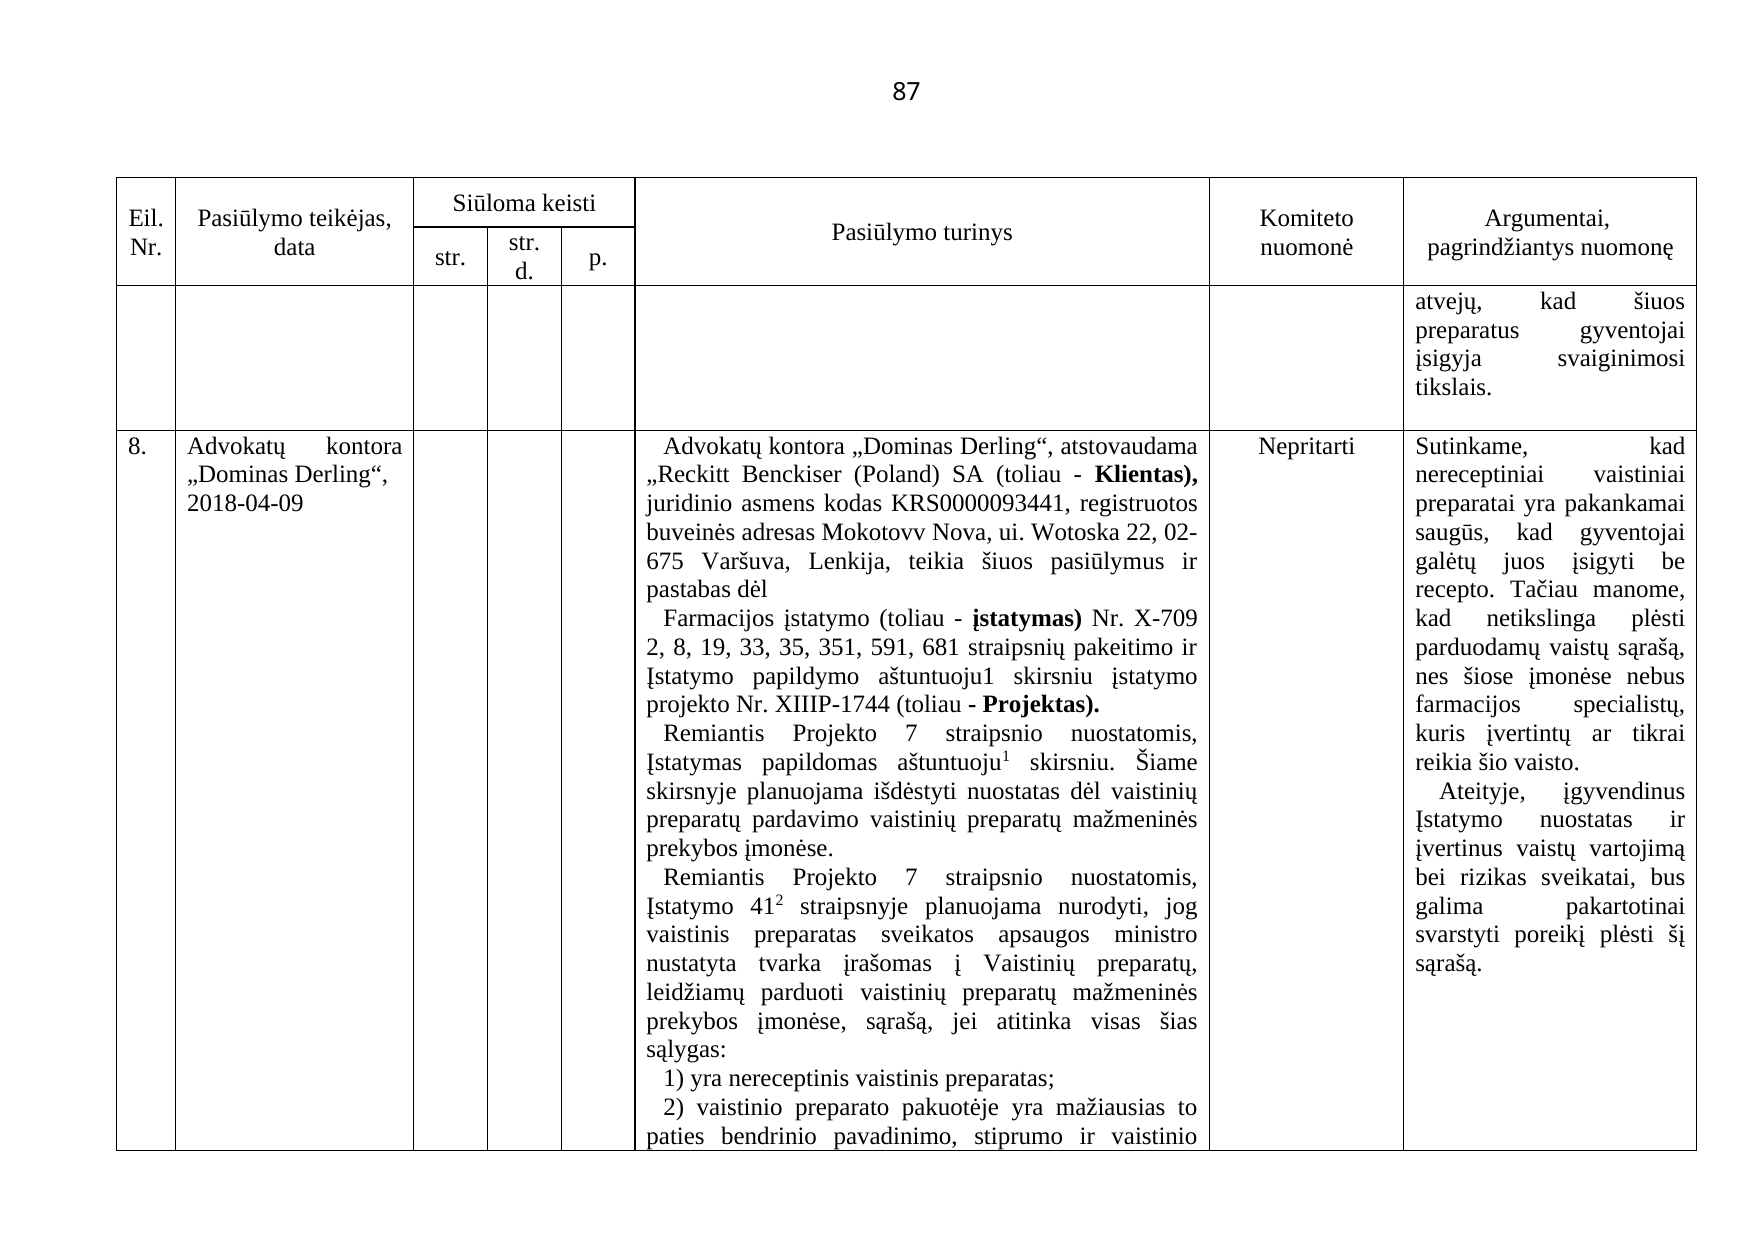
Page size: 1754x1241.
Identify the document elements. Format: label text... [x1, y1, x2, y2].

table_cell [1210, 286, 1403, 430]
table_cell [117, 286, 175, 430]
table_cell [414, 431, 487, 1149]
table_cell p. [562, 228, 634, 285]
table_header Pasiūlymo turinys [636, 178, 1209, 285]
table_header Komiteto nuomonė [1210, 178, 1403, 285]
table_cell Advokatų kontora „Dominas Derling“, atstovaudama „Reckitt Benckiser (Poland) SA (toliau - Klientas), juridinio asmens kodas KRS0000093441, registruotos buveinės adresas Mokotovv Nova, ui. Wotoska 22, 02-675 Varšuva, Lenkija, teikia šiuos pasiūlymus ir pastabas dėl Farmacijos įstatymo (toliau - įstatymas) Nr. X-709 2, 8, 19, 33, 35, 351, 591, 681 straipsnių pakeitimo ir Įstatymo papildymo aštuntuoju1 skirsniu įstatymo projekto Nr. XIIIP-1744 (toliau - Projektas). Remiantis Projekto 7 straipsnio nuostatomis, Įstatymas papildomas aštuntuoju1 skirsniu. Šiame skirsnyje planuojama išdėstyti nuostatas dėl vaistinių preparatų pardavimo vaistinių preparatų mažmeninės prekybos įmonėse. Remiantis Projekto 7 straipsnio nuostatomis, Įstatymo 412 straipsnyje planuojama nurodyti, jog vaistinis preparatas sveikatos apsaugos ministro nustatyta tvarka įrašomas į Vaistinių preparatų, leidžiamų parduoti vaistinių preparatų mažmeninės prekybos įmonėse, sąrašą, jei atitinka visas šias sąlygas: 1) yra nereceptinis vaistinis preparatas; 2) vaistinio preparato pakuotėje yra mažiausias to paties bendrinio pavadinimo, stiprumo ir vaistinio [636, 431, 1209, 1149]
table_cell [562, 431, 634, 1149]
table_cell Sutinkame, kad nereceptiniai vaistiniai preparatai yra pakankamai saugūs, kad gyventojai galėtų juos įsigyti be recepto. Tačiau manome, kad netikslinga plėsti parduodamų vaistų sąrašą, nes šiose įmonėse nebus farmacijos specialistų, kuris įvertintų ar tikrai reikia šio vaisto. Ateityje, įgyvendinus Įstatymo nuostatas ir įvertinus vaistų vartojimą bei rizikas sveikatai, bus galima pakartotinai svarstyti poreikį plėsti šį sąrašą. [1404, 431, 1696, 1149]
table_cell [488, 286, 561, 430]
table_header Argumentai, pagrindžiantys nuomonę [1404, 178, 1696, 285]
table_cell str. d. [488, 228, 561, 285]
table_cell Advokatų kontora „Dominas Derling“, 2018-04-09 [176, 431, 413, 1149]
table_cell [562, 286, 634, 430]
table_cell str. [414, 228, 487, 285]
table_header Pasiūlymo teikėjas, data [176, 178, 413, 285]
table_cell [414, 286, 487, 430]
table_cell [176, 286, 413, 430]
table_cell atvejų, kad šiuos preparatus gyventojai įsigyja svaiginimosi tikslais. [1404, 286, 1696, 430]
table_cell Nepritarti [1210, 431, 1403, 1149]
table_cell 8. [117, 431, 175, 1149]
table_header Eil. Nr. [117, 178, 175, 285]
table_header Siūloma keisti [414, 178, 634, 226]
table_cell [488, 431, 561, 1149]
